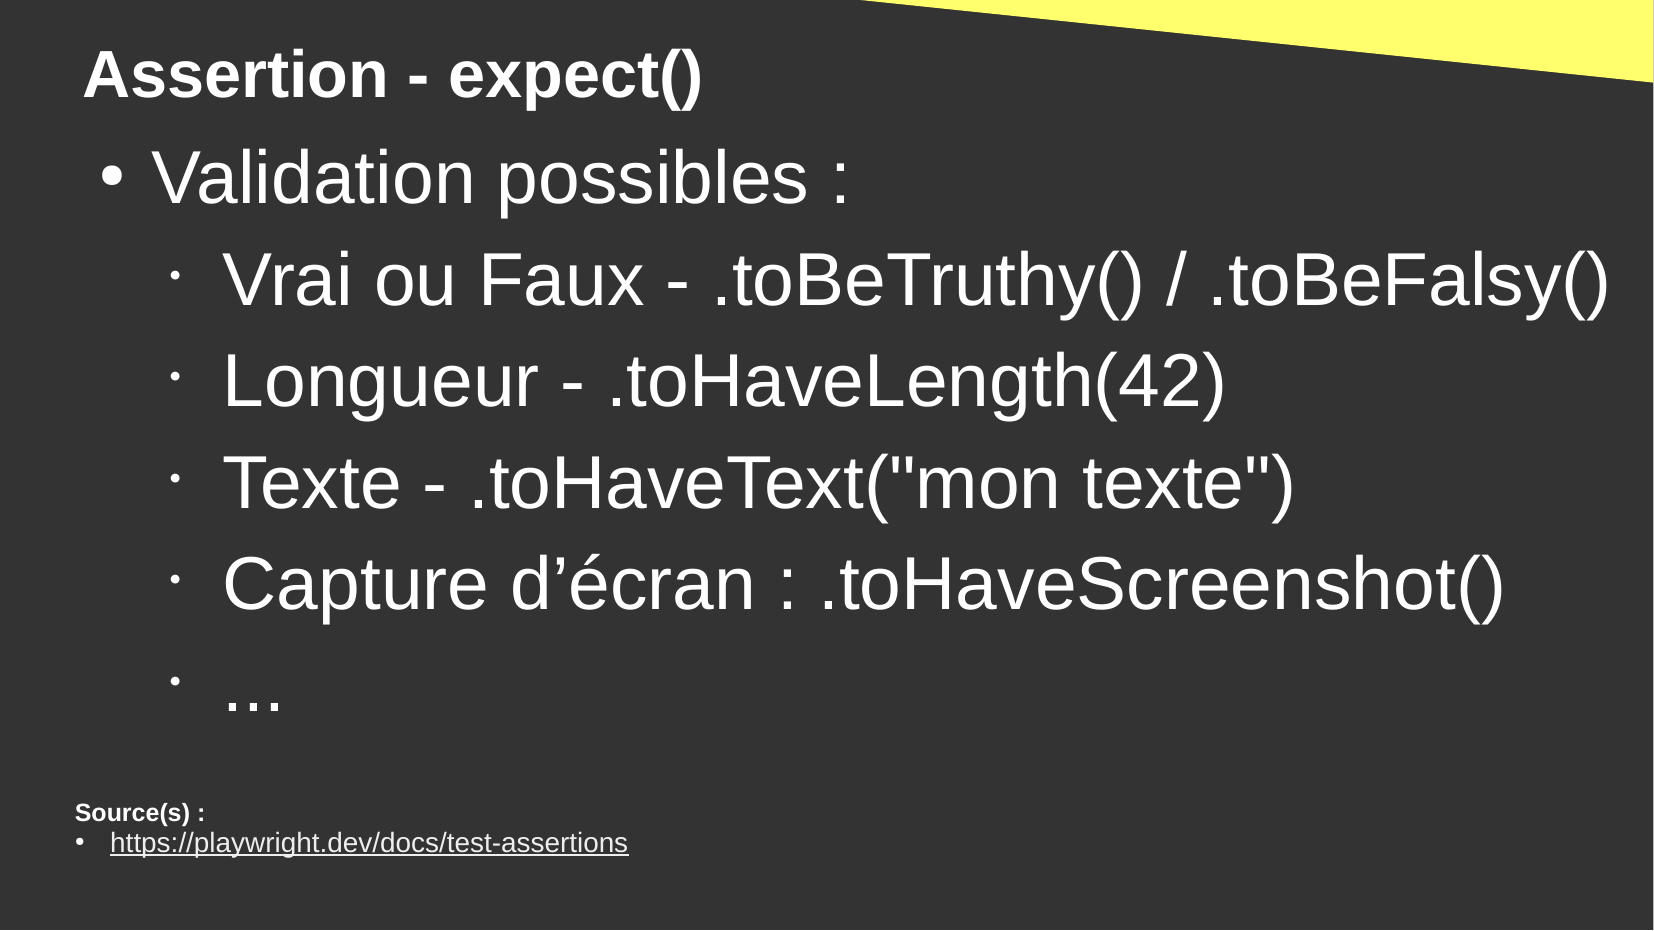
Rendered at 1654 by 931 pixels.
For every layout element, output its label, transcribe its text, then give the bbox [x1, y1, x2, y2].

list Validation possibles : Vrai ou Faux - .toBeTruthy() / .toBeFalsy() Longueur - .toHaveLength(42) Texte - .toHaveText("mon texte") Capture d’écran : .toHaveScreenshot() ... [80, 135, 1619, 768]
text_box Source(s) : https://playwright.dev/docs/test-assertions [60, 791, 1546, 898]
text_box [860, 0, 1654, 83]
title Assertion - expect() [82, 37, 1004, 119]
